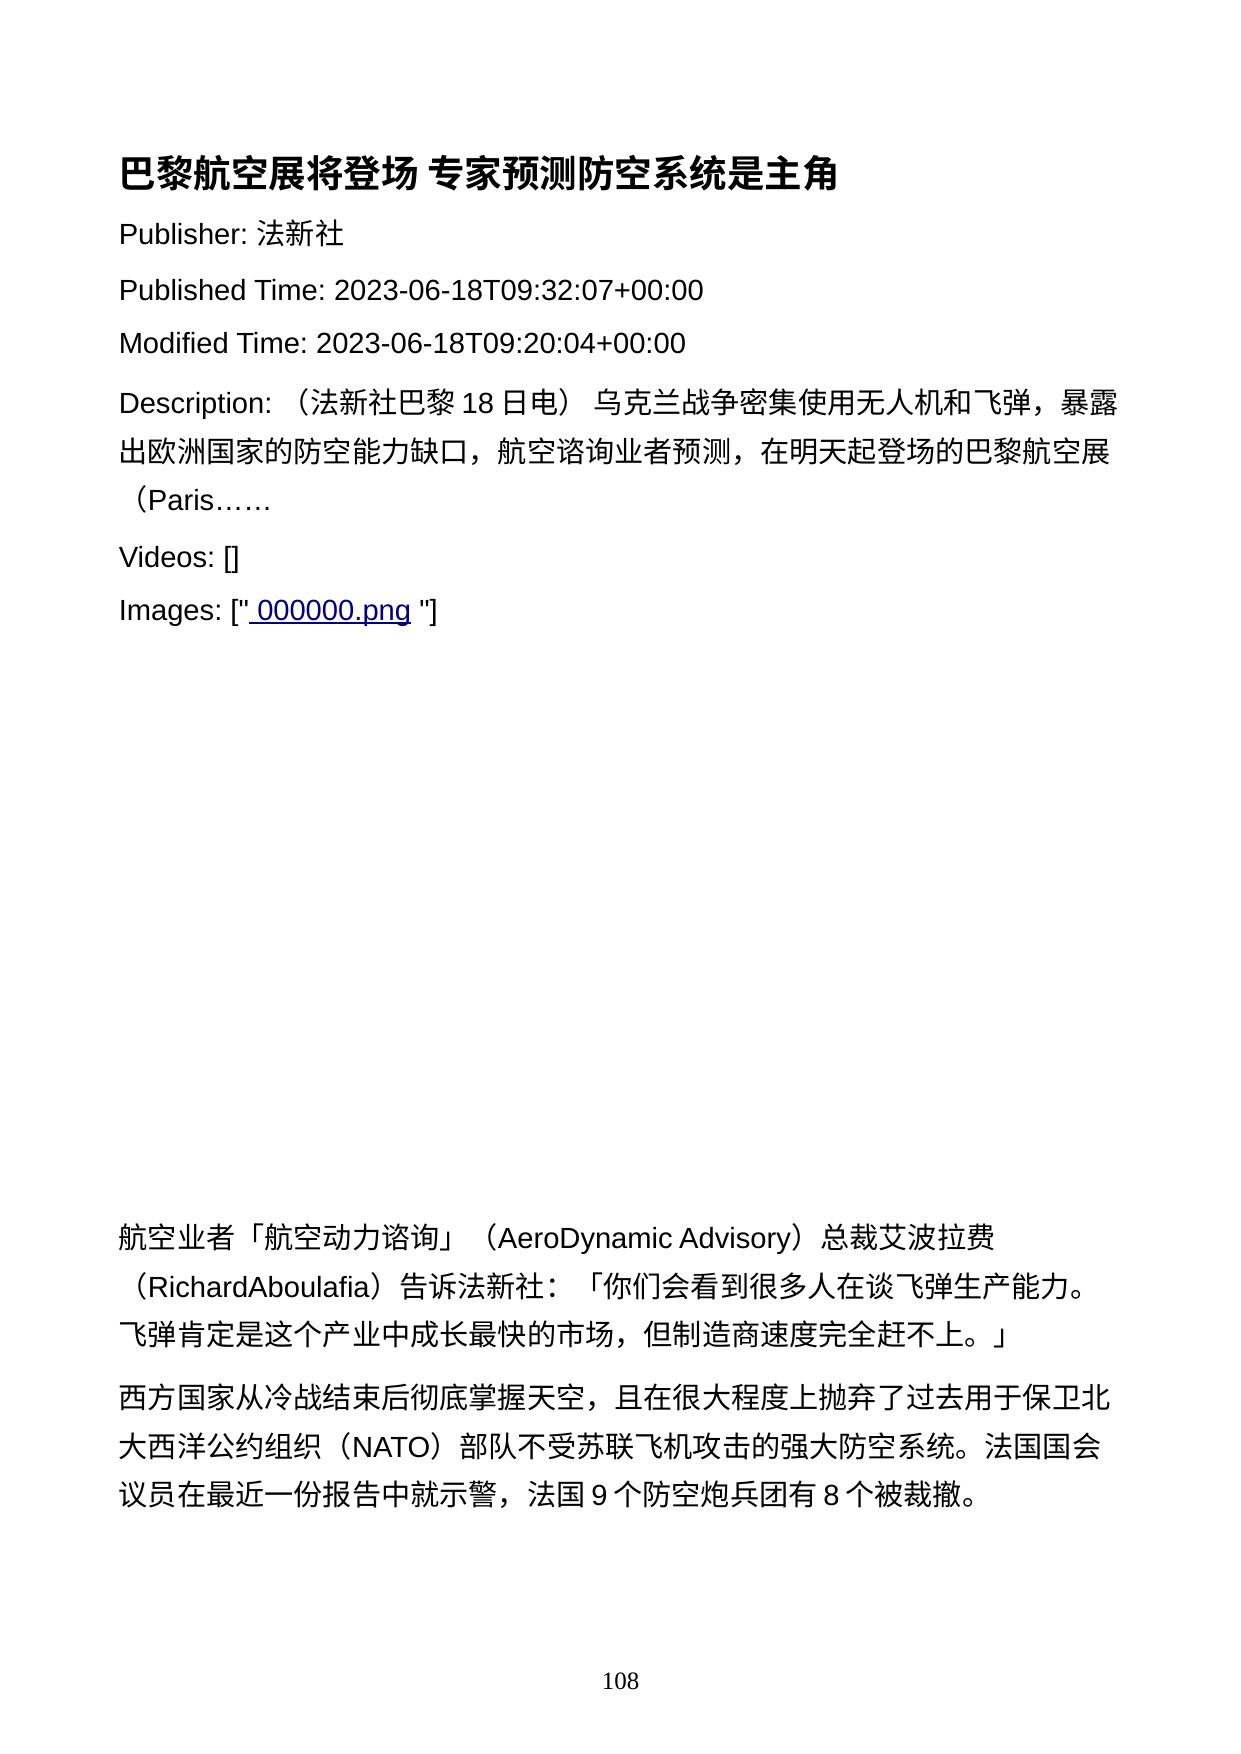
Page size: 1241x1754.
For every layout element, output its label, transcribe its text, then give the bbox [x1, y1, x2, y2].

text 西方国家从冷战结束后彻底掌握天空，且在很大程度上抛弃了过去用于保卫北大西洋公约组织（NATO）部队不受苏联飞机攻击的强大防空系统。法国国会议员在最近一份报告中就示警，法国9个防空炮兵团有8个被裁撤。 [118, 1375, 1122, 1514]
text Images: [" 000000.png "] [118, 593, 1122, 627]
text Description: （法新社巴黎18日电） 乌克兰战争密集使用无人机和飞弹，暴露出欧洲国家的防空能力缺口，航空谘询业者预测，在明天起登场的巴黎航空展（Paris…… [118, 380, 1122, 519]
text 航空业者「航空动力谘询」（AeroDynamic Advisory）总裁艾波拉费（RichardAboulafia）告诉法新社：「你们会看到很多人在谈飞弹生产能力。飞弹肯定是这个产业中成长最快的市场，但制造商速度完全赶不上。」 [118, 1214, 1122, 1354]
text Publisher: 法新社 [118, 210, 1122, 253]
text Published Time: 2023-06-18T09:32:07+00:00 [118, 273, 1122, 307]
text Videos: [] [118, 540, 1122, 573]
text Modified Time: 2023-06-18T09:20:04+00:00 [118, 327, 1122, 360]
subtitle 巴黎航空展将登场 专家预测防空系统是主角 [118, 143, 1122, 198]
